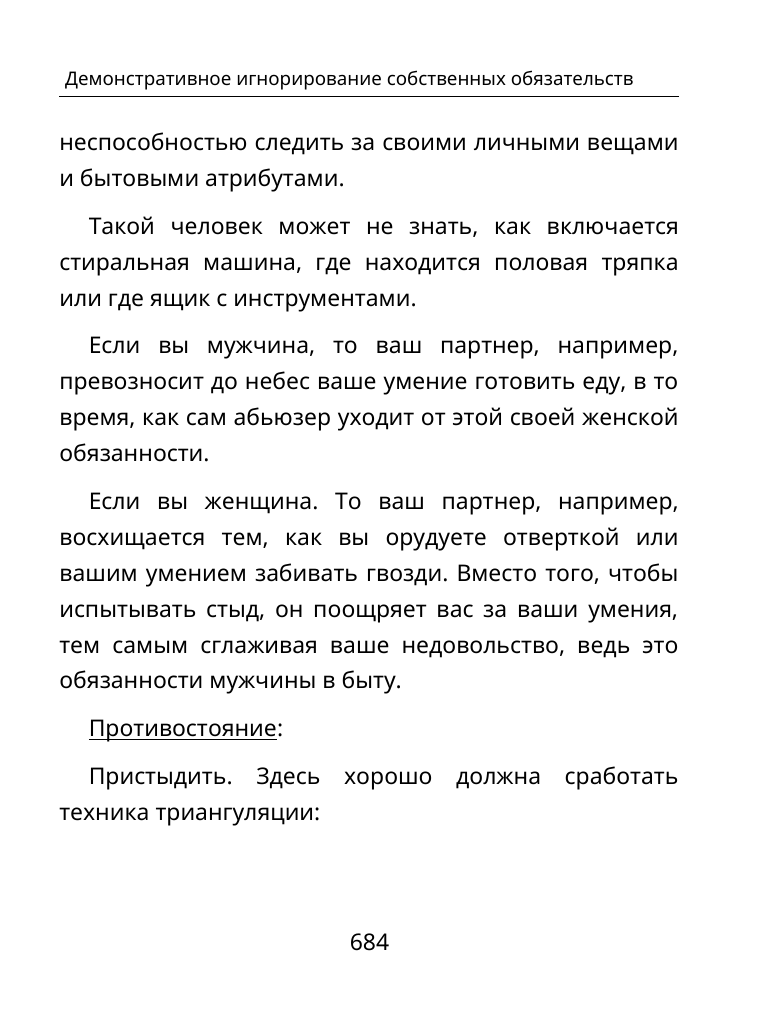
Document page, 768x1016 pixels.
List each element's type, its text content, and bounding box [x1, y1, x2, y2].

text Такой человек может не знать, как включается стиральная машина, где находится половая тряпка или где ящик с инструментами. [59, 210, 679, 313]
text Если вы женщина. То ваш партнер, например, восхищается тем, как вы орудуете отверткой или вашим умением забивать гвозди. Вместо того, чтобы испытывать стыд, он поощряет вас за ваши умения, тем самым сглаживая ваше недовольство, ведь это обязанности мужчины в быту. [59, 485, 679, 696]
text неспособностью следить за своими личными вещами и бытовыми атрибутами. [59, 126, 679, 193]
text Пристыдить. Здесь хорошо должна сработать техника триангуляции: [59, 760, 679, 827]
text Если вы мужчина, то ваш партнер, например, превозносит до небес ваше умение готовить еду, в то время, как сам абьюзер уходит от этой своей женской обязанности. [59, 329, 679, 468]
text Противостояние: [59, 712, 679, 743]
